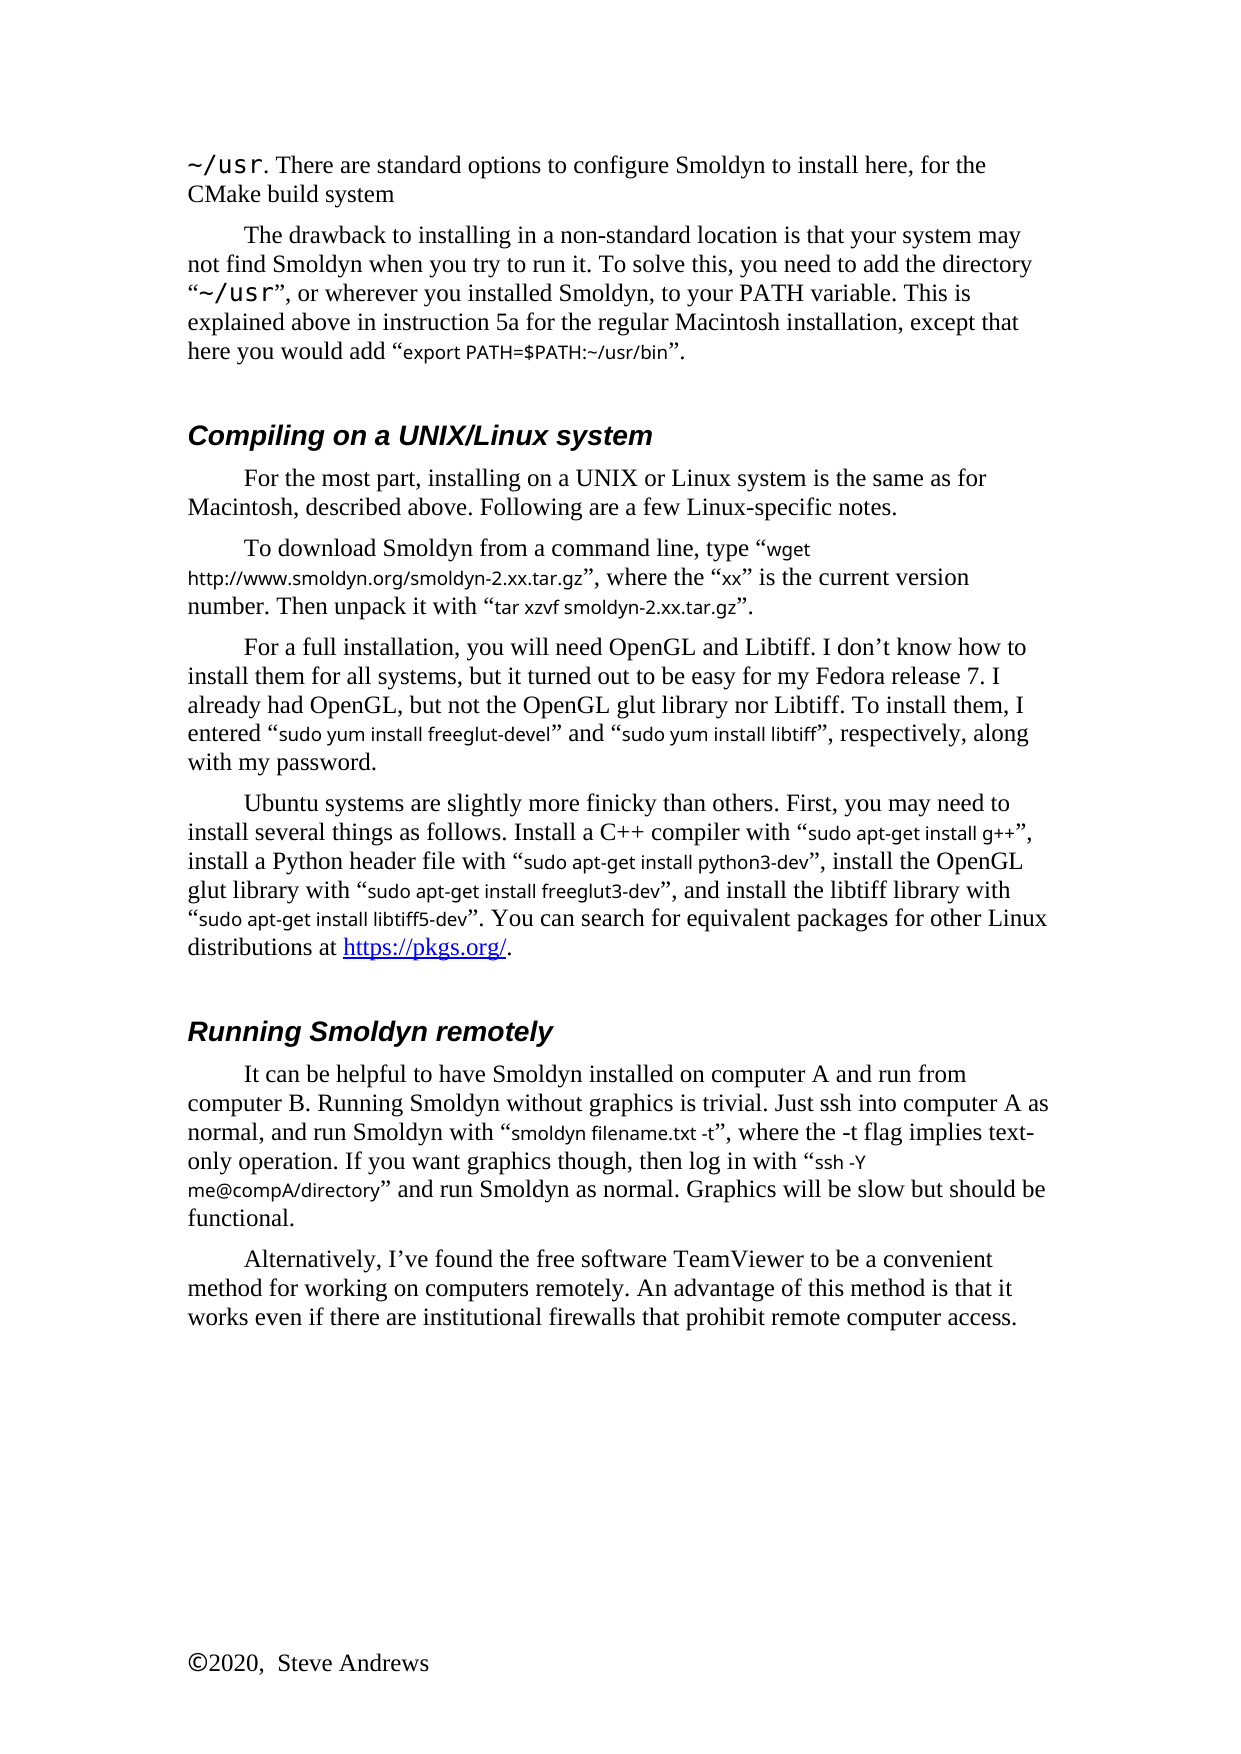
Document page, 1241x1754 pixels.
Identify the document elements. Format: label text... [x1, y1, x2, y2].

text For the most part, installing on a UNIX or Linux system is the same as for Macintosh, described above. Following are a few Linux-specific notes. [187, 463, 1053, 521]
text ~/usr. There are standard options to configure Smoldyn to install here, for the CMake build system [187, 150, 1053, 208]
text For a full installation, you will need OpenGL and Libtiff. I don’t know how to install them for all systems, but it turned out to be easy for my Fedora release 7. I already had OpenGL, but not the OpenGL glut library nor Libtiff. To install them, I entered “sudo yum install freeglut-devel” and “sudo yum install libtiff”, respectively, along with my password. [187, 632, 1053, 776]
text Ubuntu systems are slightly more finicky than others. First, you may need to install several things as follows. Install a C++ compiler with “sudo apt-get install g++”, install a Python header file with “sudo apt-get install python3-dev”, install the OpenGL glut library with “sudo apt-get install freeglut3-dev”, and install the libtiff library with “sudo apt-get install libtiff5-dev”. You can search for equivalent packages for other Linux distributions at https://pkgs.org/. [187, 788, 1053, 961]
text The drawback to installing in a non-standard location is that your system may not find Smoldyn when you try to run it. To solve this, you need to add the directory “~/usr”, or wherever you installed Smoldyn, to your PATH variable. This is explained above in instruction 5a for the regular Macintosh installation, except that here you would add “export PATH=$PATH:~/usr/bin”. [187, 221, 1053, 365]
text It can be helpful to have Smoldyn installed on computer A and run from computer B. Running Smoldyn without graphics is trivial. Just ssh into computer A as normal, and run Smoldyn with “smoldyn filename.txt -t”, where the -t flag implies text-only operation. If you want graphics though, then log in with “ssh -Y me@compA/directory” and run Smoldyn as normal. Graphics will be slow but should be functional. [187, 1059, 1053, 1232]
text To download Smoldyn from a command line, type “wget http://www.smoldyn.org/smoldyn-2.xx.tar.gz”, where the “xx” is the current version number. Then unpack it with “tar xzvf smoldyn-2.xx.tar.gz”. [187, 533, 1053, 620]
text Alternatively, I’ve found the free software TeamViewer to be a convenient method for working on computers remotely. An advantage of this method is that it works even if there are institutional firewalls that prohibit remote computer access. [187, 1244, 1053, 1331]
subtitle Compiling on a UNIX/Linux system [187, 418, 1053, 451]
subtitle Running Smoldyn remotely [187, 1015, 1053, 1047]
